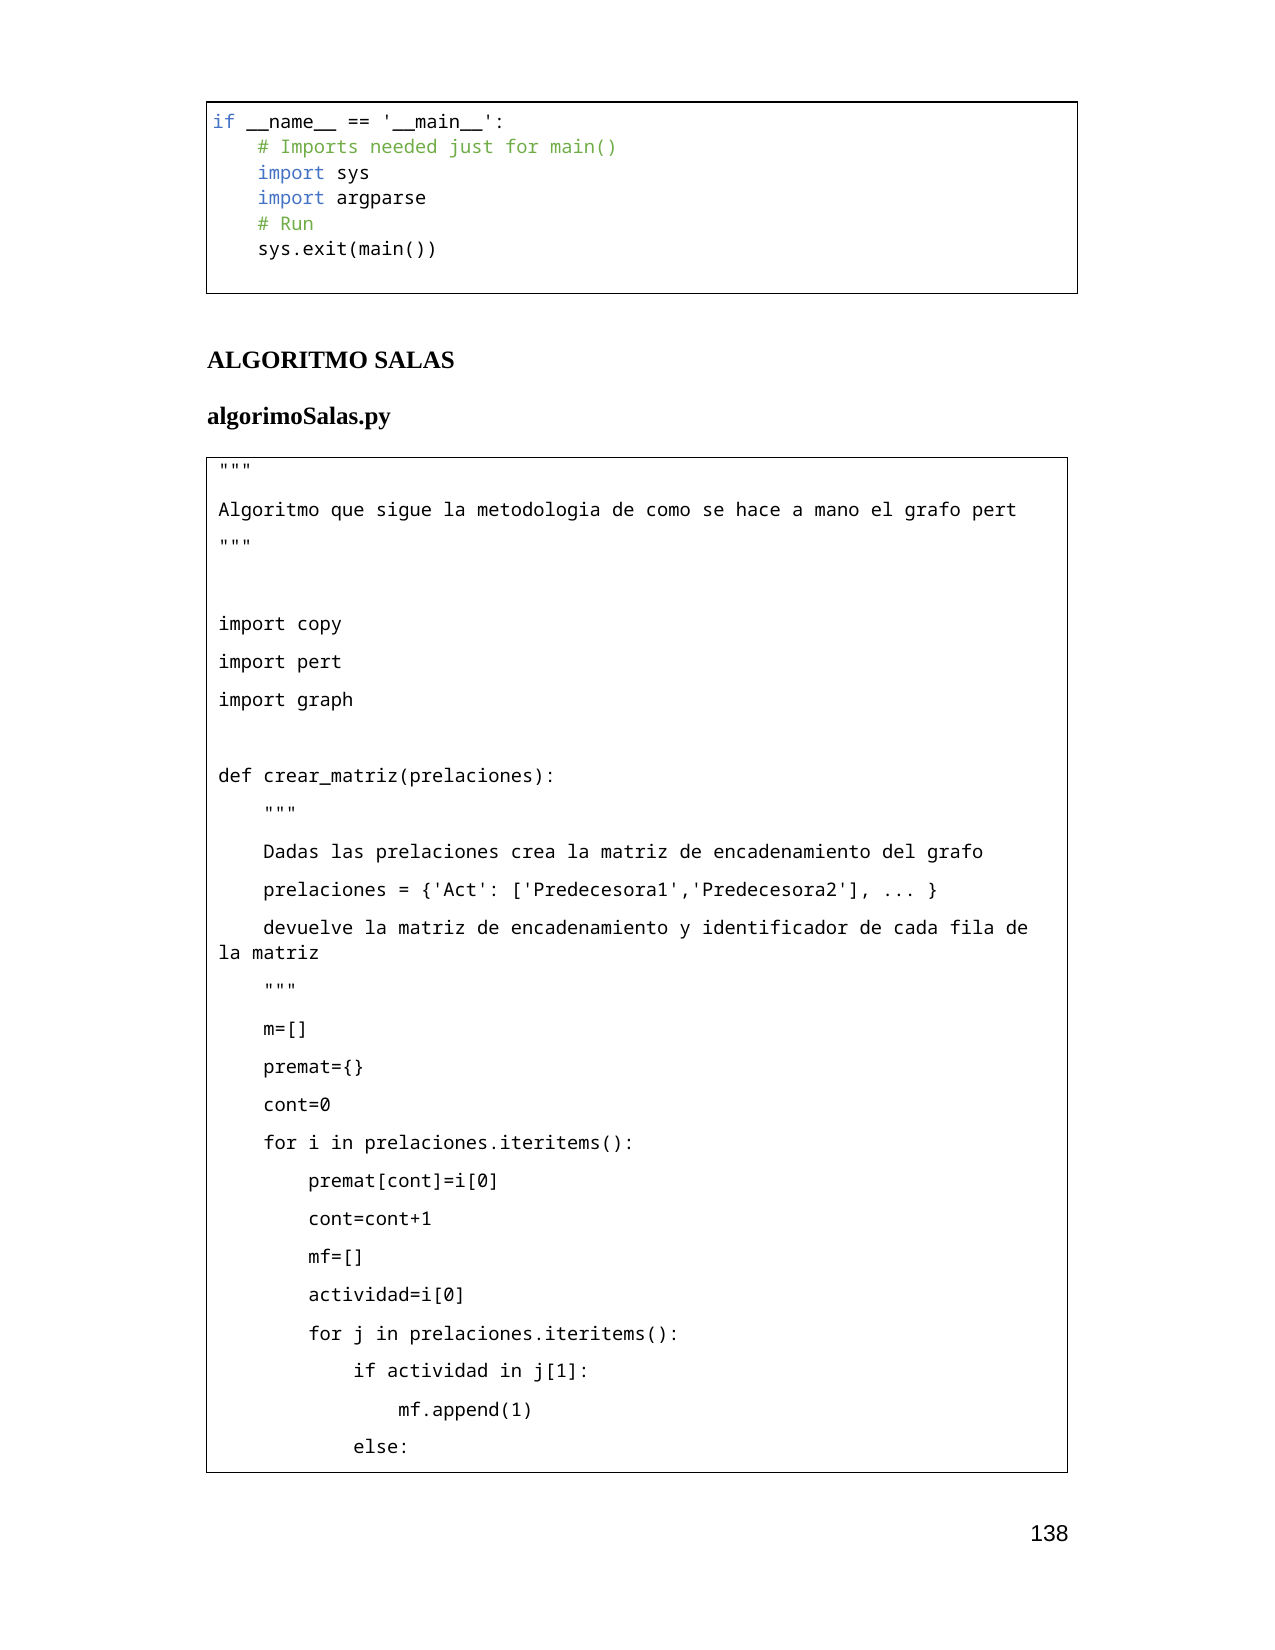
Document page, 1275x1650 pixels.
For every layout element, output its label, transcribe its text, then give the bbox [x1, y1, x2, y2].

table_header """ Algoritmo que sigue la metodologia de como se hace a mano el grafo pert """ import copy import pert import graph def crear_matriz(prelaciones): """ Dadas las prelaciones crea la matriz de encadenamiento del grafo prelaciones = {'Act': ['Predecesora1','Predecesora2'], ... } devuelve la matriz de encadenamiento y identificador de cada fila de la matriz """ m=[] premat={} cont=0 for i in prelaciones.iteritems(): premat[cont]=i[0] cont=cont+1 mf=[] actividad=i[0] for j in prelaciones.iteritems(): if actividad in j[1]: mf.append(1) else: [207, 458, 1067, 1472]
text ALGORITMO SALAS [207, 346, 1068, 374]
text algorimoSalas.py [207, 401, 1068, 430]
table_header if __name__ == '__main__': # Imports needed just for main() import sys import argparse # Run sys.exit(main()) [207, 103, 1077, 292]
